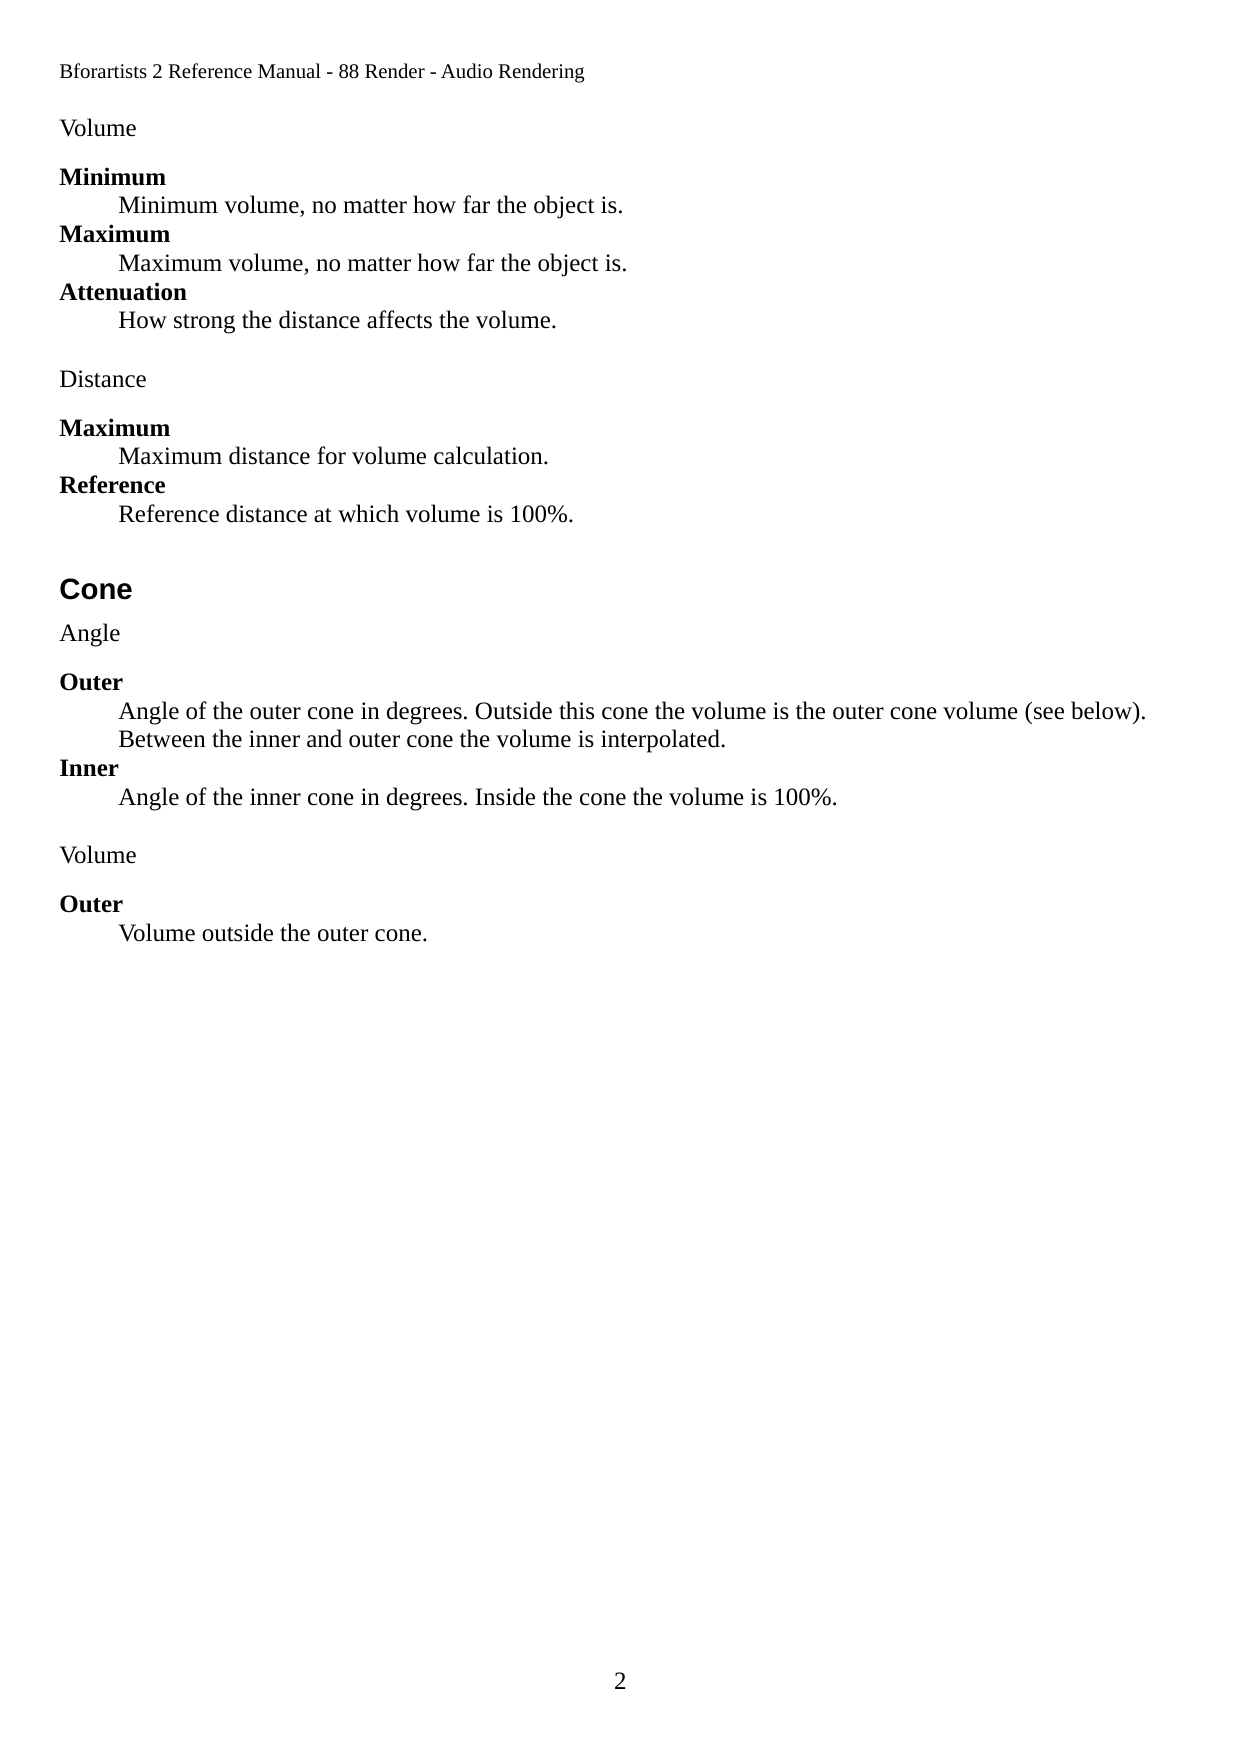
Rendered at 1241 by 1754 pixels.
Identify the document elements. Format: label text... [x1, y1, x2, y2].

list Maximum distance for volume calculation. [118, 441, 1181, 470]
list Angle of the inner cone in degrees. Inside the cone the volume is 100%. [118, 782, 1181, 811]
text Distance [59, 364, 1181, 392]
subtitle Reference [59, 470, 1181, 499]
text Angle [59, 618, 1181, 647]
subtitle Cone [59, 572, 1181, 606]
subtitle Maximum [59, 219, 1181, 248]
text Volume [59, 113, 1181, 141]
subtitle Outer [59, 667, 1181, 696]
subtitle Attenuation [59, 277, 1181, 305]
list How strong the distance affects the volume. [118, 305, 1181, 334]
subtitle Inner [59, 753, 1181, 782]
list Minimum volume, no matter how far the object is. [118, 190, 1181, 219]
list Reference distance at which volume is 100%. [118, 499, 1181, 528]
list Volume outside the outer cone. [118, 918, 1181, 947]
subtitle Maximum [59, 413, 1181, 441]
list Angle of the outer cone in degrees. Outside this cone the volume is the outer cone volume (see below). Between the inner and outer cone the volume is interpolated. [118, 696, 1181, 753]
subtitle Minimum [59, 162, 1181, 190]
text Volume [59, 840, 1181, 869]
list Maximum volume, no matter how far the object is. [118, 248, 1181, 277]
subtitle Outer [59, 889, 1181, 918]
